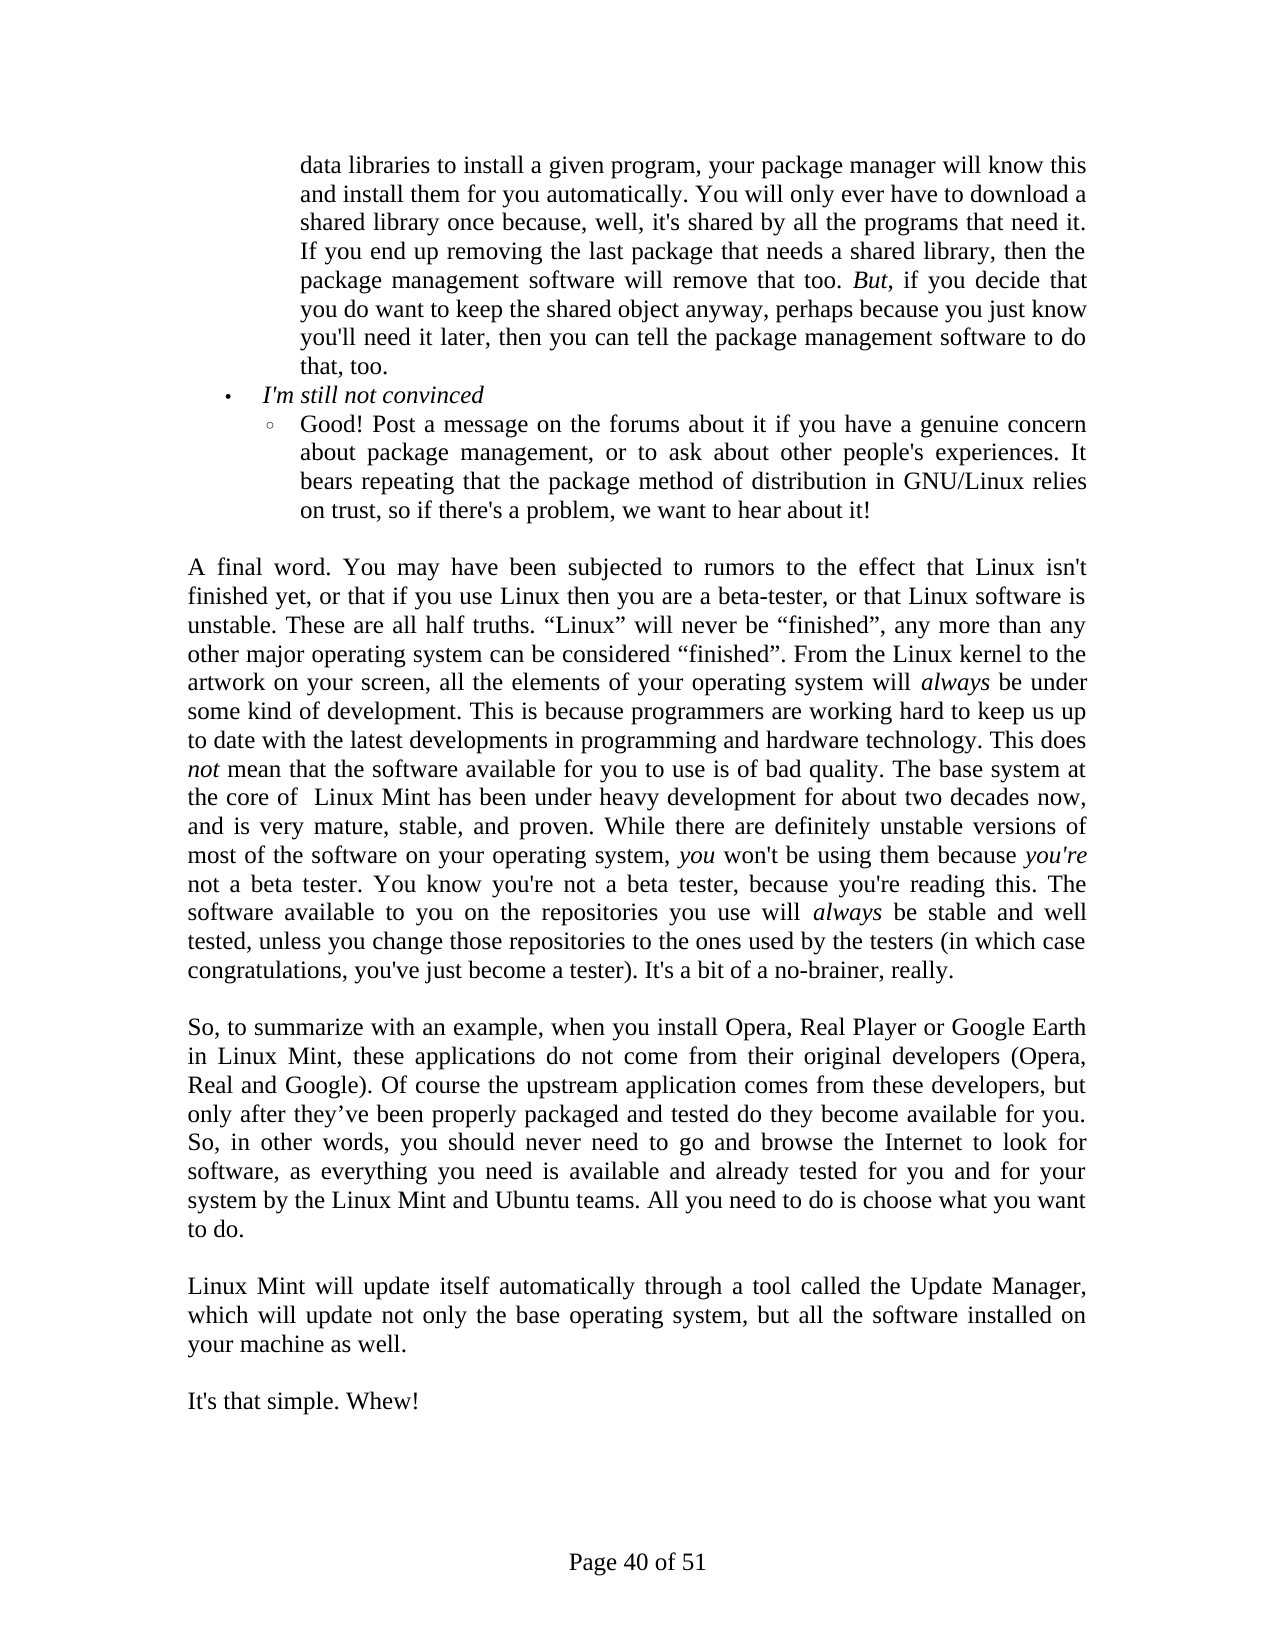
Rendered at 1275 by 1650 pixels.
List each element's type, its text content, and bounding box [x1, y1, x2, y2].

list Good! Post a message on the forums about it if you have a genuine concern about package management, or to ask about other people's experiences. It bears repeating that the package method of distribution in GNU/Linux relies on trust, so if there's a problem, we want to hear about it! [262, 409, 1087, 524]
text So, to summarize with an example, when you install Opera, Real Player or Google Earth in Linux Mint, these applications do not come from their original developers (Opera, Real and Google). Of course the upstream application comes from these developers, but only after they’ve been properly packaged and tested do they become available for you. So, in other words, you should never need to go and browse the Internet to look for software, as everything you need is available and already tested for you and for your system by the Linux Mint and Ubuntu teams. All you need to do is choose what you want to do. [187, 1012, 1087, 1242]
text It's that simple. Whew! [187, 1386, 1087, 1415]
text Linux Mint will update itself automatically through a tool called the Update Manager, which will update not only the base operating system, but all the software installed on your machine as well. [187, 1271, 1087, 1357]
list I'm still not convinced [225, 380, 1087, 409]
text A final word. You may have been subjected to rumors to the effect that Linux isn't finished yet, or that if you use Linux then you are a beta-tester, or that Linux software is unstable. These are all half truths. “Linux” will never be “finished”, any more than any other major operating system can be considered “finished”. From the Linux kernel to the artwork on your screen, all the elements of your operating system will always be under some kind of development. This is because programmers are working hard to keep us up to date with the latest developments in programming and hardware technology. This does not mean that the software available for you to use is of bad quality. The base system at the core of Linux Mint has been under heavy development for about two decades now, and is very mature, stable, and proven. While there are definitely unstable versions of most of the software on your operating system, you won't be using them because you're not a beta tester. You know you're not a beta tester, because you're reading this. The software available to you on the repositories you use will always be stable and well tested, unless you change those repositories to the ones used by the testers (in which case congratulations, you've just become a tester). It's a bit of a no-brainer, really. [187, 552, 1087, 984]
list data libraries to install a given program, your package manager will know this and install them for you automatically. You will only ever have to download a shared library once because, well, it's shared by all the programs that need it. If you end up removing the last package that needs a shared library, then the package management software will remove that too. But, if you decide that you do want to keep the shared object anyway, perhaps because you just know you'll need it later, then you can tell the package management software to do that, too. [262, 150, 1087, 380]
